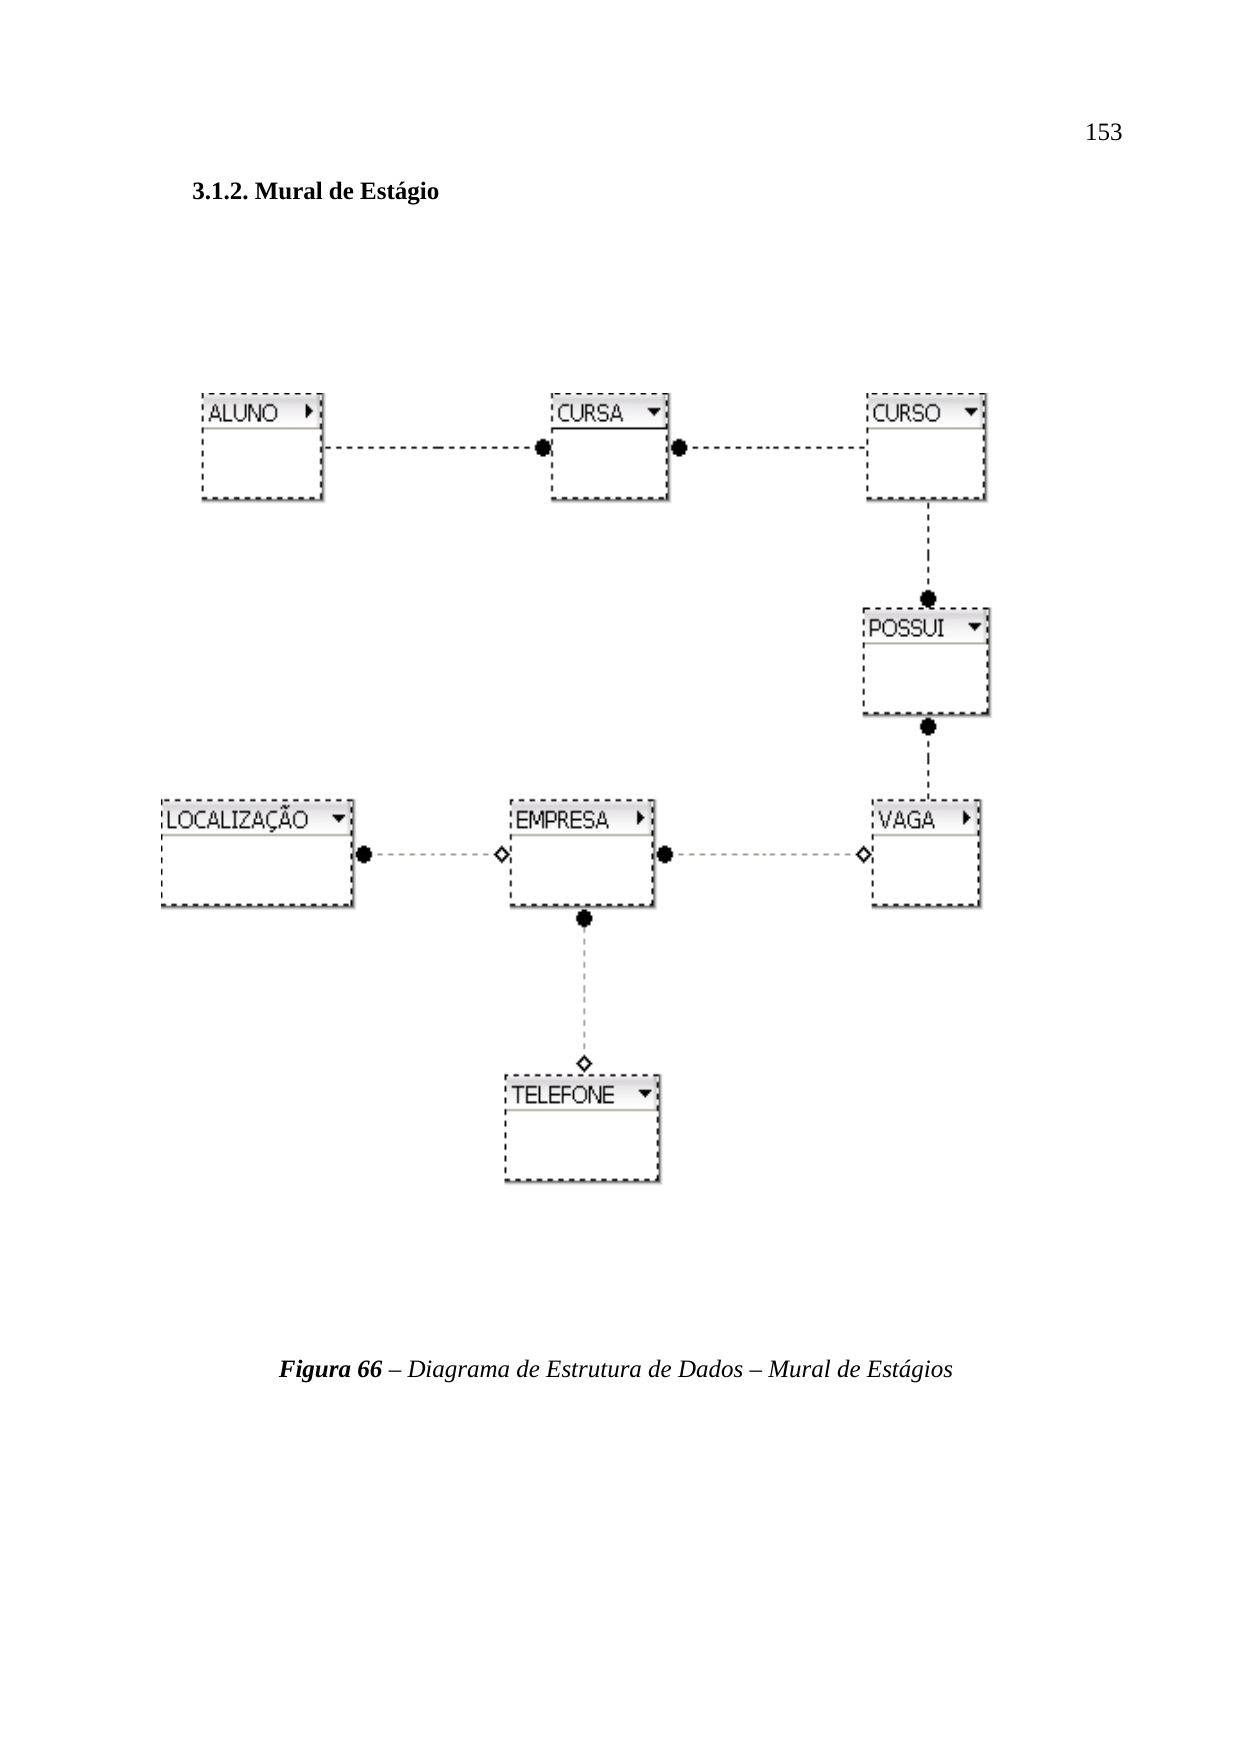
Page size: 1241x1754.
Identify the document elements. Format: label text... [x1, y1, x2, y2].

text Figura 66 – Diagrama de Estrutura de Dados – Mural de Estágios [118, 1342, 1122, 1383]
picture [161, 393, 1080, 1342]
text 3.1.2. Mural de Estágio [118, 177, 1122, 205]
